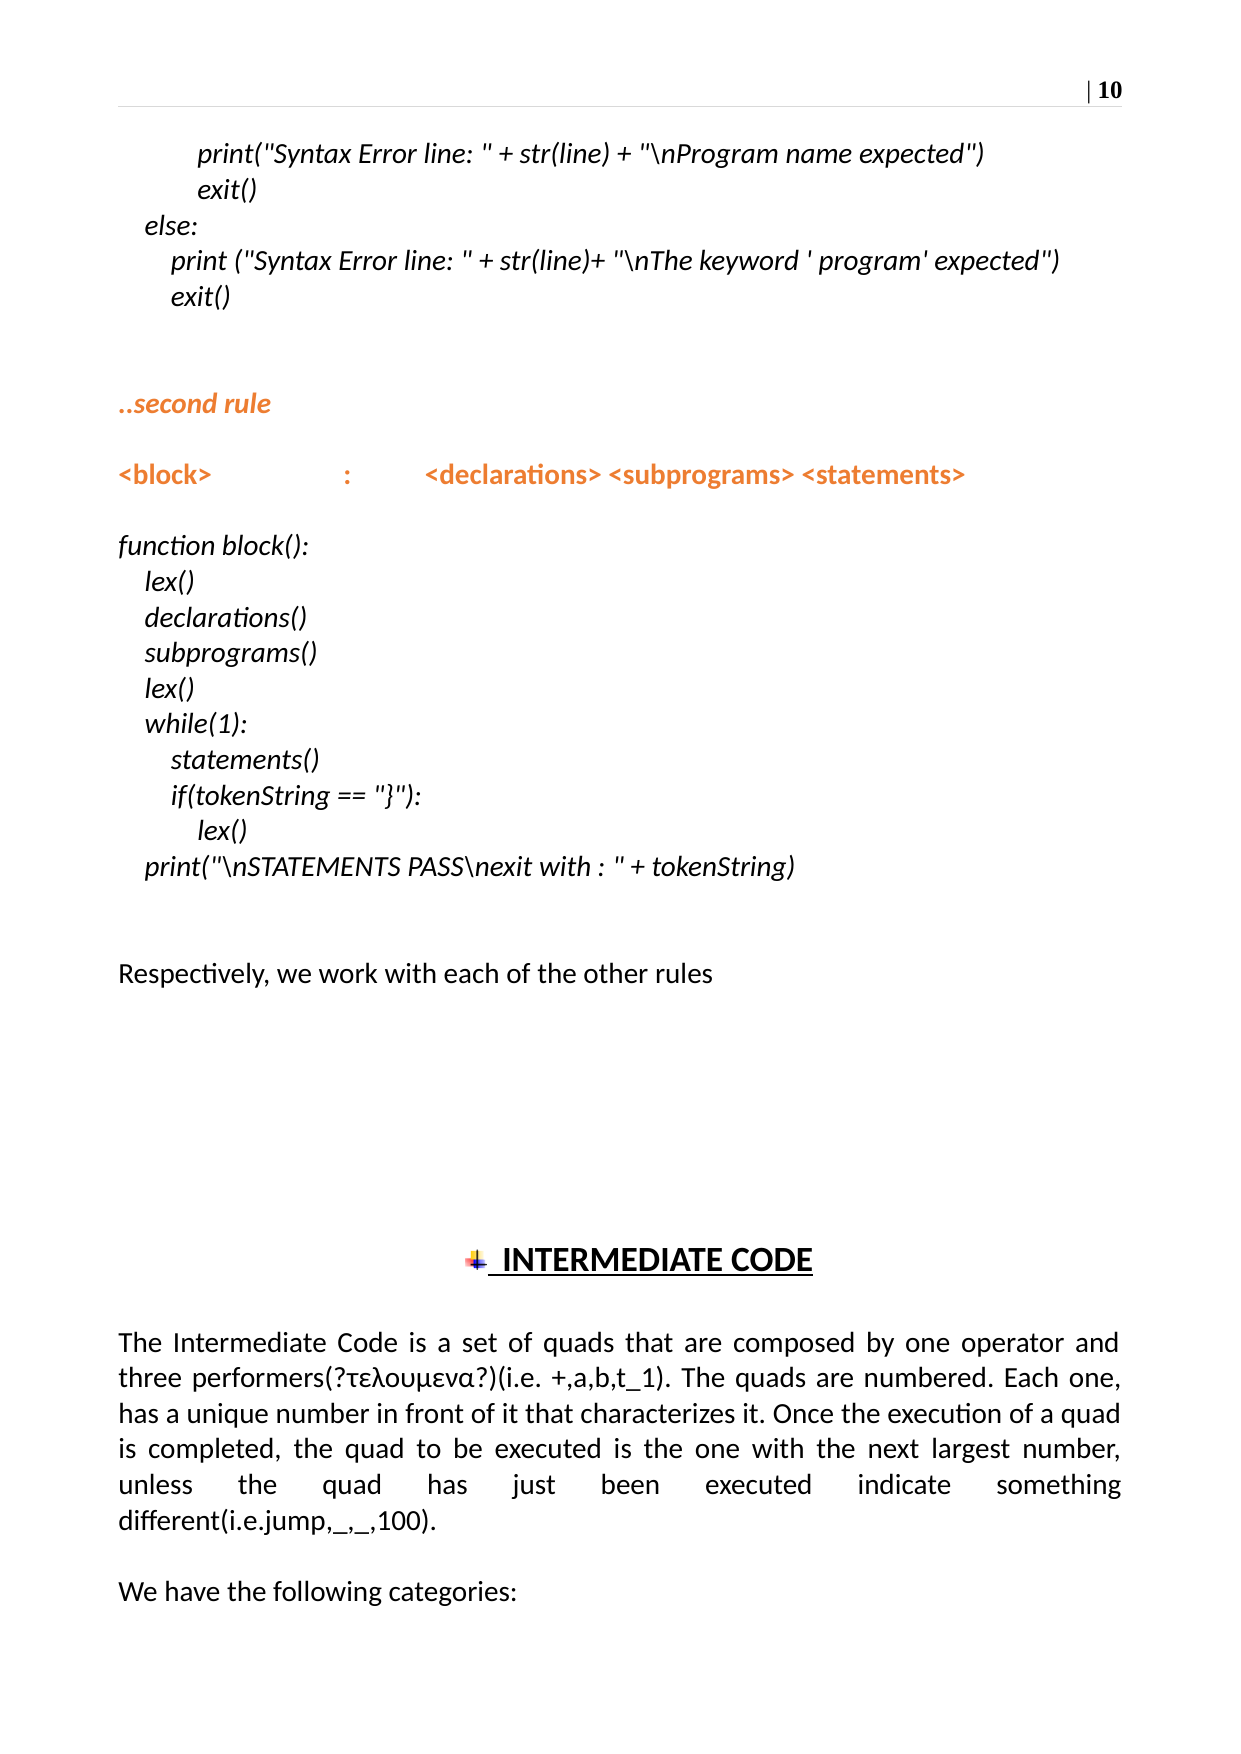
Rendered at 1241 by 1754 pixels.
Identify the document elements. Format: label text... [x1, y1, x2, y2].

text We have the following categories: [118, 1573, 1122, 1609]
text statements() [118, 741, 1122, 777]
text exit() [118, 278, 1122, 314]
text if(tokenString == "}"): [118, 777, 1122, 812]
text declarations() [118, 599, 1122, 634]
text ..second rule [118, 385, 1122, 421]
text exit() [118, 171, 1122, 207]
text print("\nSTATEMENTS PASS\nexit with : " + tokenString) [118, 848, 1122, 884]
text lex() [118, 812, 1122, 848]
text lex() [118, 563, 1122, 599]
text while(1): [118, 706, 1122, 741]
text subprograms() [118, 634, 1122, 670]
text function block(): [118, 527, 1122, 563]
text print ("Syntax Error line: " + str(line)+ "\nThe keyword ' program' expected") [118, 242, 1122, 278]
text else: [118, 207, 1122, 242]
list INTERMEDIATE CODE [156, 1237, 1122, 1281]
text The Intermediate Code is a set of quads that are composed by one operator and three performers(?τελουμενα?)(i.e. +,a,b,t_1). The quads are numbered. Each one, has a unique number in front of it that characterizes it. Once the execution of a quad is completed, the quad to be executed is the one with the next largest number, unless the quad has just been executed indicate something different(i.e.jump,_,_,100). [118, 1324, 1122, 1537]
text <block> : <declarations> <subprograms> <statements> [118, 456, 1122, 492]
text lex() [118, 670, 1122, 706]
text print("Syntax Error line: " + str(line) + "\nProgram name expected") [118, 136, 1122, 171]
text Respectively, we work with each of the other rules [118, 955, 1122, 991]
